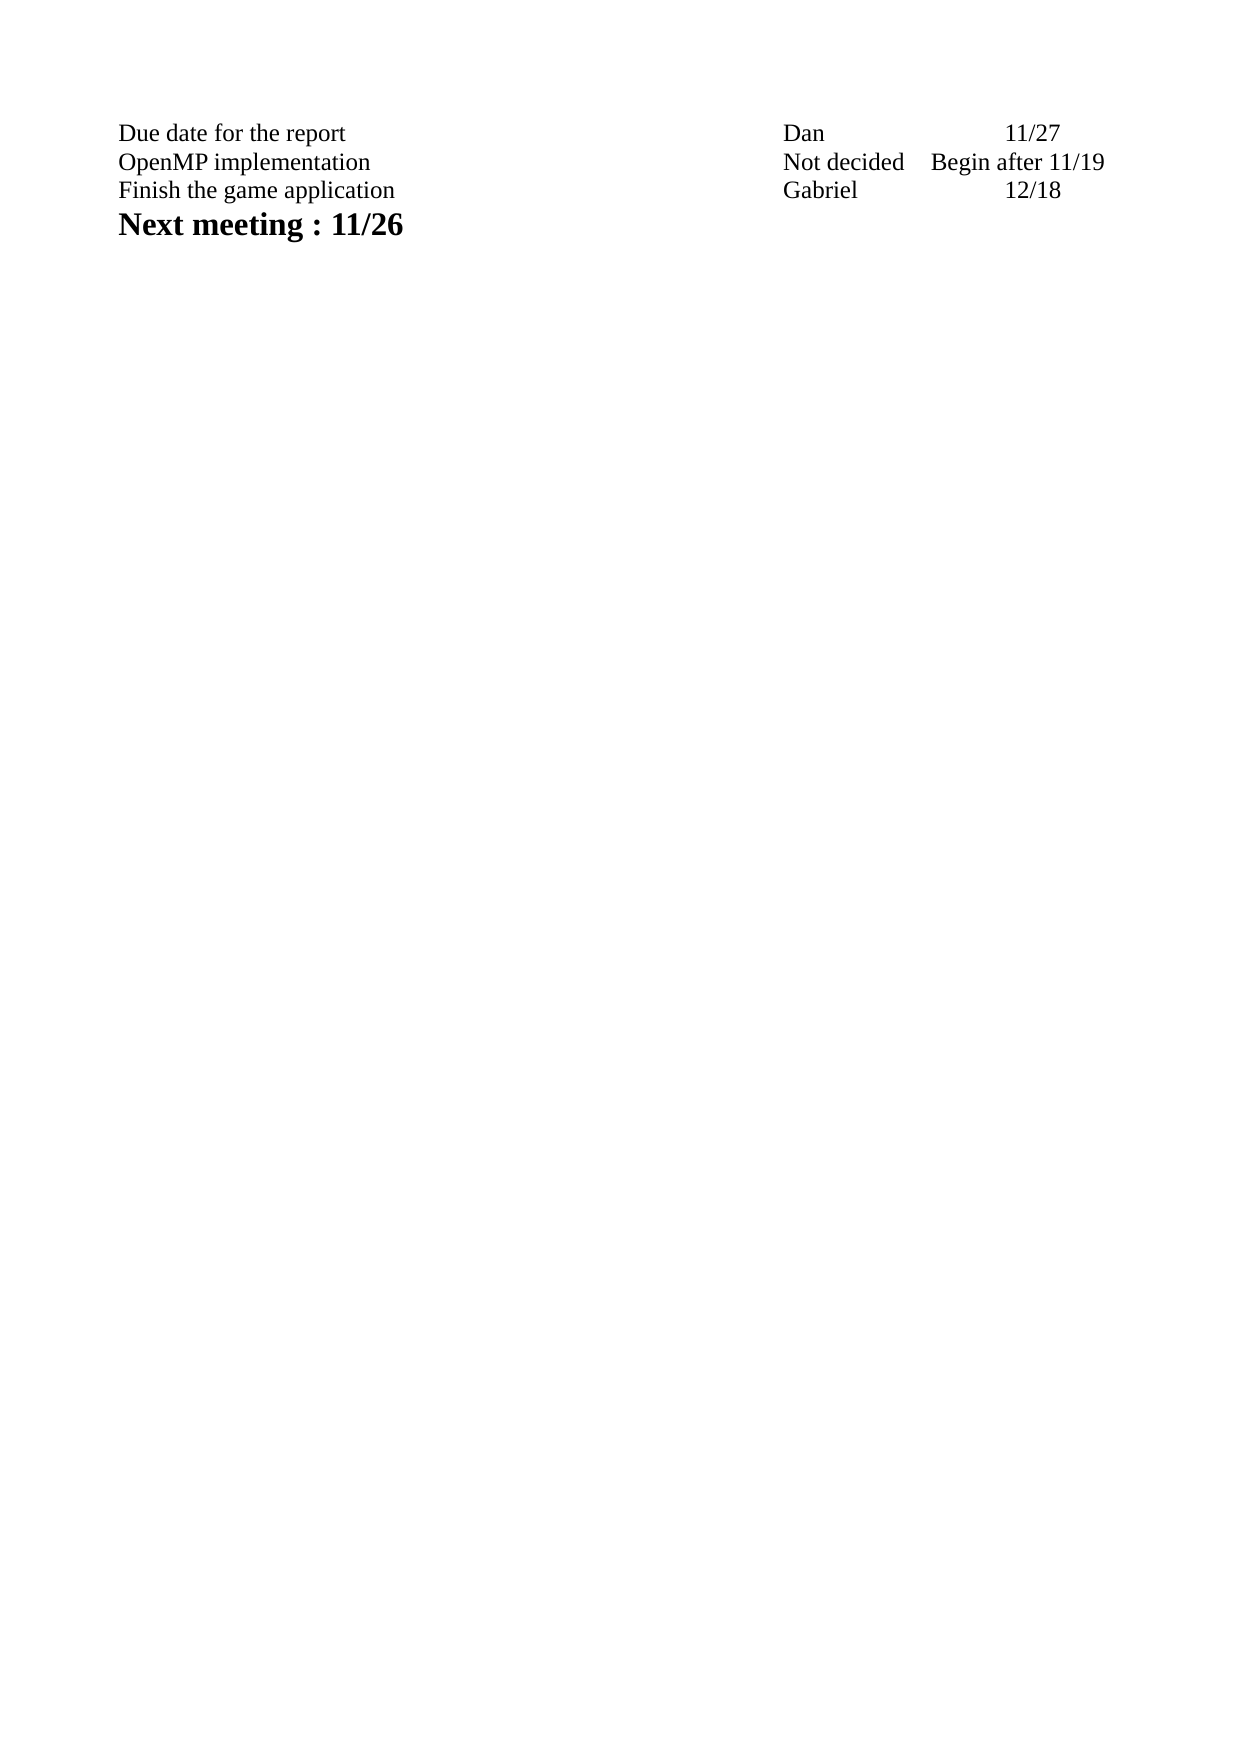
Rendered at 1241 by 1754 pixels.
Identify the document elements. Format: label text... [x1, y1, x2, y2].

text Due date for the report Dan 11/27 [118, 118, 1122, 147]
subtitle Next meeting : 11/26 [118, 204, 1122, 242]
text OpenMP implementation Not decided Begin after 11/19 [118, 147, 1122, 176]
subtitle Finish the game application Gabriel 12/18 [118, 176, 1122, 204]
